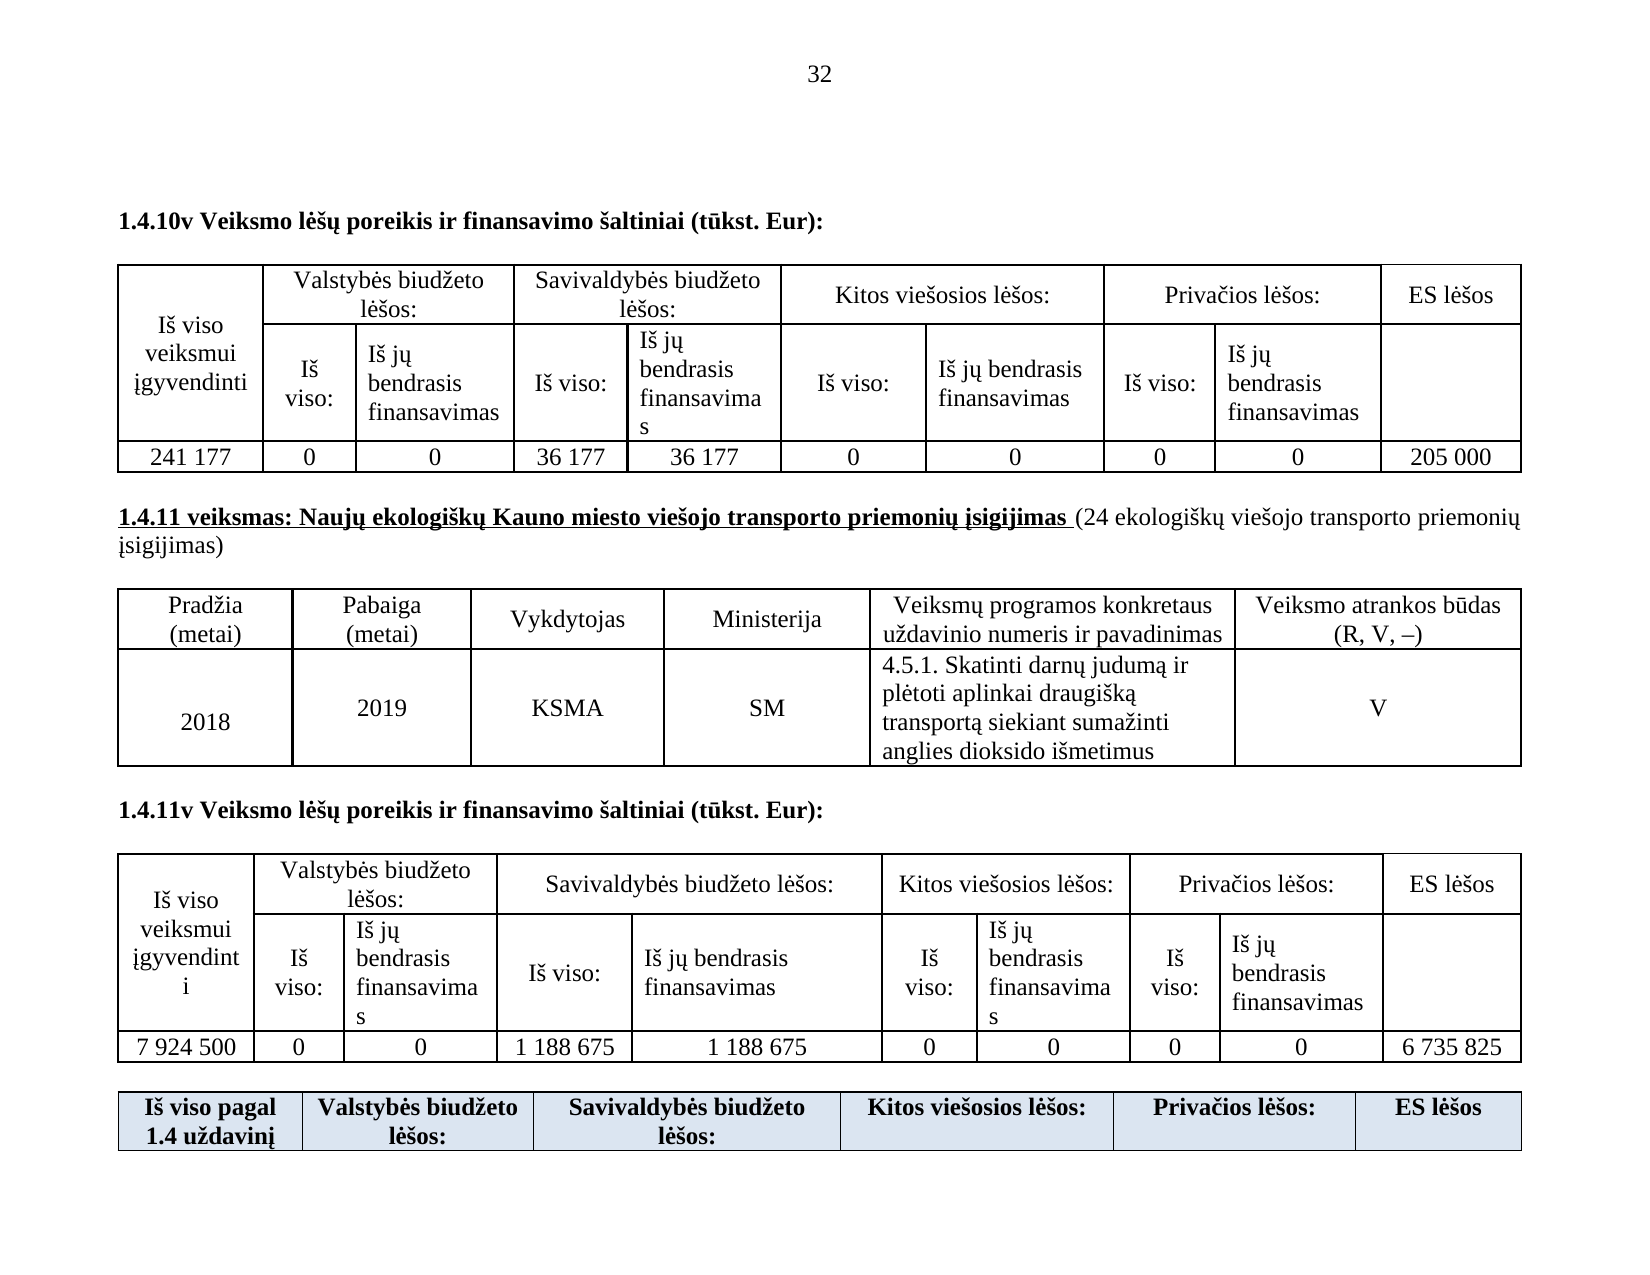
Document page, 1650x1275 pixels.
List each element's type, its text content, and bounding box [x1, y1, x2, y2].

table_header Iš viso veiksmui įgyvendinti [119, 855, 253, 1030]
table_cell 36 177 [629, 442, 780, 471]
table_cell Iš jų bendrasis finansavimas [927, 325, 1103, 440]
table_header Ministerija [665, 590, 869, 648]
table_header Veiksmų programos konkretaus uždavinio numeris ir pavadinimas [871, 590, 1234, 648]
table_header Pabaiga (metai) [294, 590, 470, 648]
text 1.4.11v Veiksmo lėšų poreikis ir finansavimo šaltiniai (tūkst. Eur): [118, 796, 1521, 824]
table_header Savivaldybės biudžeto lėšos: [515, 266, 780, 323]
table_cell 0 [255, 1032, 343, 1061]
table_cell 0 [782, 442, 925, 471]
table_cell Iš viso: [1105, 325, 1214, 440]
table_cell 0 [264, 442, 355, 471]
text 1.4.11 veiksmas: Naujų ekologiškų Kauno miesto viešojo transporto priemonių įsigijimas (24 ekologiškų viešojo transporto priemonių įsigijimas) [118, 502, 1521, 559]
table_header ES lėšos [1384, 854, 1520, 913]
table_cell 2018 [119, 650, 291, 765]
table_cell Iš jų bendrasis finansavimas [629, 325, 780, 440]
table_cell Iš viso: [883, 915, 976, 1030]
table_cell V [1236, 650, 1520, 765]
table_cell 0 [1105, 442, 1214, 471]
table_header ES lėšos [1356, 1093, 1521, 1150]
table_cell 0 [978, 1032, 1129, 1061]
table_cell Iš viso: [1131, 915, 1219, 1030]
table_cell 1 188 675 [498, 1032, 631, 1061]
table_cell Iš jų bendrasis finansavimas [633, 915, 881, 1030]
table_header Valstybės biudžeto lėšos: [264, 266, 513, 323]
table_cell 0 [927, 442, 1103, 471]
table_header ES lėšos [1382, 265, 1520, 323]
table_cell Iš jų bendrasis finansavimas [1221, 915, 1382, 1030]
table_header Iš viso veiksmui įgyvendinti [119, 266, 262, 440]
table_cell [1382, 325, 1520, 440]
table_cell Iš jų bendrasis finansavimas [1216, 325, 1380, 440]
table_cell [1384, 915, 1520, 1030]
table_header Valstybės biudžeto lėšos: [255, 855, 496, 913]
table_cell 0 [1221, 1032, 1382, 1061]
table_cell SM [665, 650, 869, 765]
table_header Privačios lėšos: [1114, 1093, 1355, 1150]
table_header Pradžia (metai) [119, 590, 291, 648]
table_header Iš viso pagal 1.4 uždavinį [119, 1093, 302, 1150]
table_header Valstybės biudžeto lėšos: [303, 1093, 533, 1150]
table_header Privačios lėšos: [1131, 855, 1382, 913]
table_header Kitos viešosios lėšos: [841, 1093, 1113, 1150]
table_cell KSMA [472, 650, 663, 765]
table_cell 0 [357, 442, 513, 471]
table_cell Iš viso: [264, 325, 355, 440]
table_cell 0 [1216, 442, 1380, 471]
table_cell 1 188 675 [633, 1032, 881, 1061]
table_cell 0 [345, 1032, 496, 1061]
table_cell Iš viso: [498, 915, 631, 1030]
table_cell 2019 [294, 650, 470, 765]
table_header Savivaldybės biudžeto lėšos: [498, 855, 881, 913]
table_cell Iš jų bendrasis finansavimas [978, 915, 1129, 1030]
table_cell Iš viso: [255, 915, 343, 1030]
table_cell Iš jų bendrasis finansavimas [357, 325, 513, 440]
table_cell 241 177 [119, 442, 262, 471]
table_cell Iš viso: [515, 325, 626, 440]
table_header Vykdytojas [472, 590, 663, 648]
table_header Savivaldybės biudžeto lėšos: [534, 1093, 840, 1150]
table_cell 4.5.1. Skatinti darnų judumą ir plėtoti aplinkai draugišką transportą siekiant sumažinti anglies dioksido išmetimus [871, 650, 1234, 765]
table_cell Iš jų bendrasis finansavimas [345, 915, 496, 1030]
table_cell 6 735 825 [1384, 1032, 1520, 1061]
text 1.4.10v Veiksmo lėšų poreikis ir finansavimo šaltiniai (tūkst. Eur): [118, 206, 1521, 235]
table_header Kitos viešosios lėšos: [782, 266, 1103, 323]
table_cell 36 177 [515, 442, 626, 471]
table_cell 0 [1131, 1032, 1219, 1061]
table_header Privačios lėšos: [1105, 266, 1380, 323]
table_header Veiksmo atrankos būdas (R, V, –) [1236, 590, 1520, 648]
table_cell 7 924 500 [119, 1032, 253, 1061]
table_cell 0 [883, 1032, 976, 1061]
table_header Kitos viešosios lėšos: [883, 855, 1129, 913]
table_cell Iš viso: [782, 325, 925, 440]
table_cell 205 000 [1382, 442, 1520, 471]
